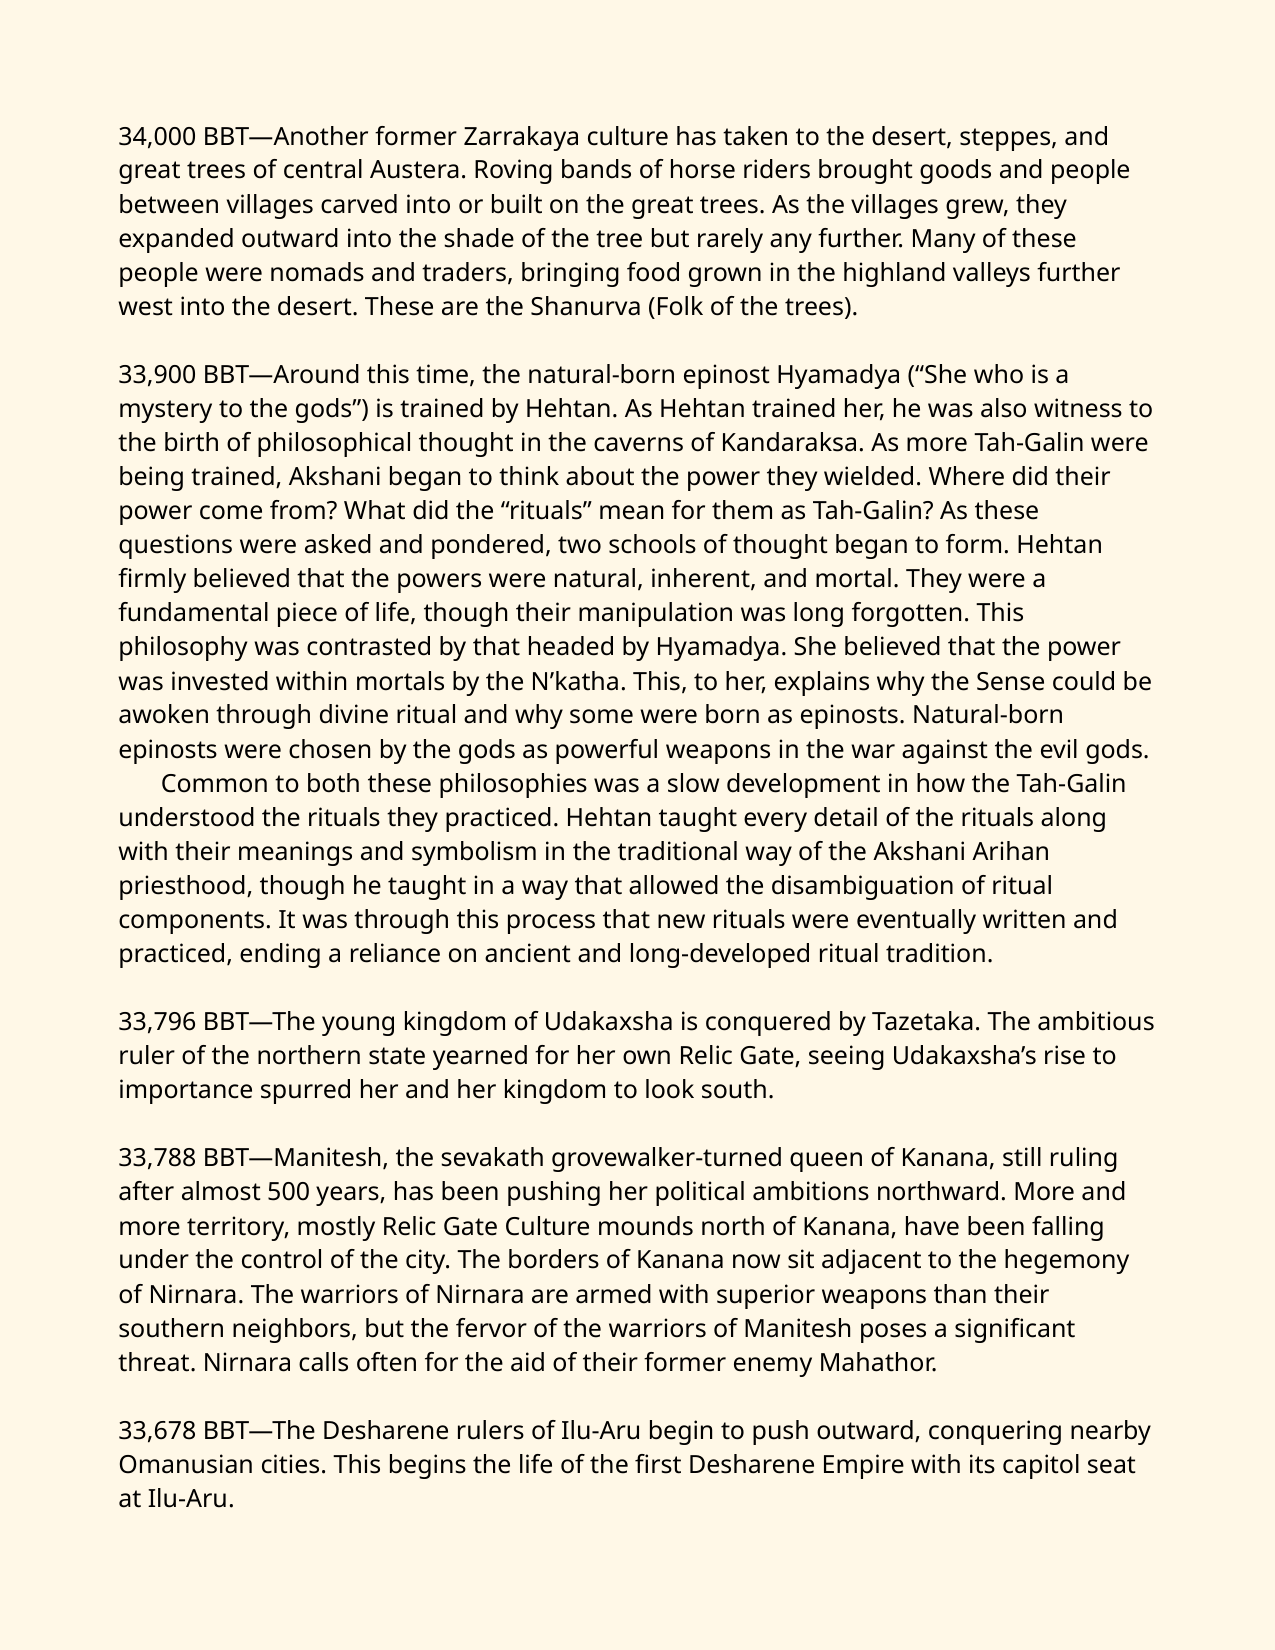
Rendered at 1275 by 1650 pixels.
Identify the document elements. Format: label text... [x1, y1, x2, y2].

text 33,796 BBT—The young kingdom of Udakaxsha is conquered by Tazetaka. The ambitious ruler of the northern state yearned for her own Relic Gate, seeing Udakaxsha’s rise to importance spurred her and her kingdom to look south. [118, 1004, 1157, 1106]
text 33,788 BBT—Manitesh, the sevakath grovewalker-turned queen of Kanana, still ruling after almost 500 years, has been pushing her political ambitions northward. More and more territory, mostly Relic Gate Culture mounds north of Kanana, have been falling under the control of the city. The borders of Kanana now sit adjacent to the hegemony of Nirnara. The warriors of Nirnara are armed with superior weapons than their southern neighbors, but the fervor of the warriors of Manitesh poses a significant threat. Nirnara calls often for the aid of their former enemy Mahathor. [118, 1140, 1157, 1378]
text Common to both these philosophies was a slow development in how the Tah-Galin understood the rituals they practiced. Hehtan taught every detail of the rituals along with their meanings and symbolism in the traditional way of the Akshani Arihan priesthood, though he taught in a way that allowed the disambiguation of ritual components. It was through this process that new rituals were eventually written and practiced, ending a reliance on ancient and long-developed ritual tradition. [118, 765, 1157, 970]
text 33,900 BBT—Around this time, the natural-born epinost Hyamadya (“She who is a mystery to the gods”) is trained by Hehtan. As Hehtan trained her, he was also witness to the birth of philosophical thought in the caverns of Kandaraksa. As more Tah-Galin were being trained, Akshani began to think about the power they wielded. Where did their power come from? What did the “rituals” mean for them as Tah-Galin? As these questions were asked and pondered, two schools of thought began to form. Hehtan firmly believed that the powers were natural, inherent, and mortal. They were a fundamental piece of life, though their manipulation was long forgotten. This philosophy was contrasted by that headed by Hyamadya. She believed that the power was invested within mortals by the N’katha. This, to her, explains why the Sense could be awoken through divine ritual and why some were born as epinosts. Natural-born epinosts were chosen by the gods as powerful weapons in the war against the evil gods. [118, 357, 1157, 765]
text 33,678 BBT—The Desharene rulers of Ilu-Aru begin to push outward, conquering nearby Omanusian cities. This begins the life of the first Desharene Empire with its capitol seat at Ilu-Aru. [118, 1412, 1157, 1515]
text 34,000 BBT—Another former Zarrakaya culture has taken to the desert, steppes, and great trees of central Austera. Roving bands of horse riders brought goods and people between villages carved into or built on the great trees. As the villages grew, they expanded outward into the shade of the tree but rarely any further. Many of these people were nomads and traders, bringing food grown in the highland valleys further west into the desert. These are the Shanurva (Folk of the trees). [118, 118, 1157, 322]
